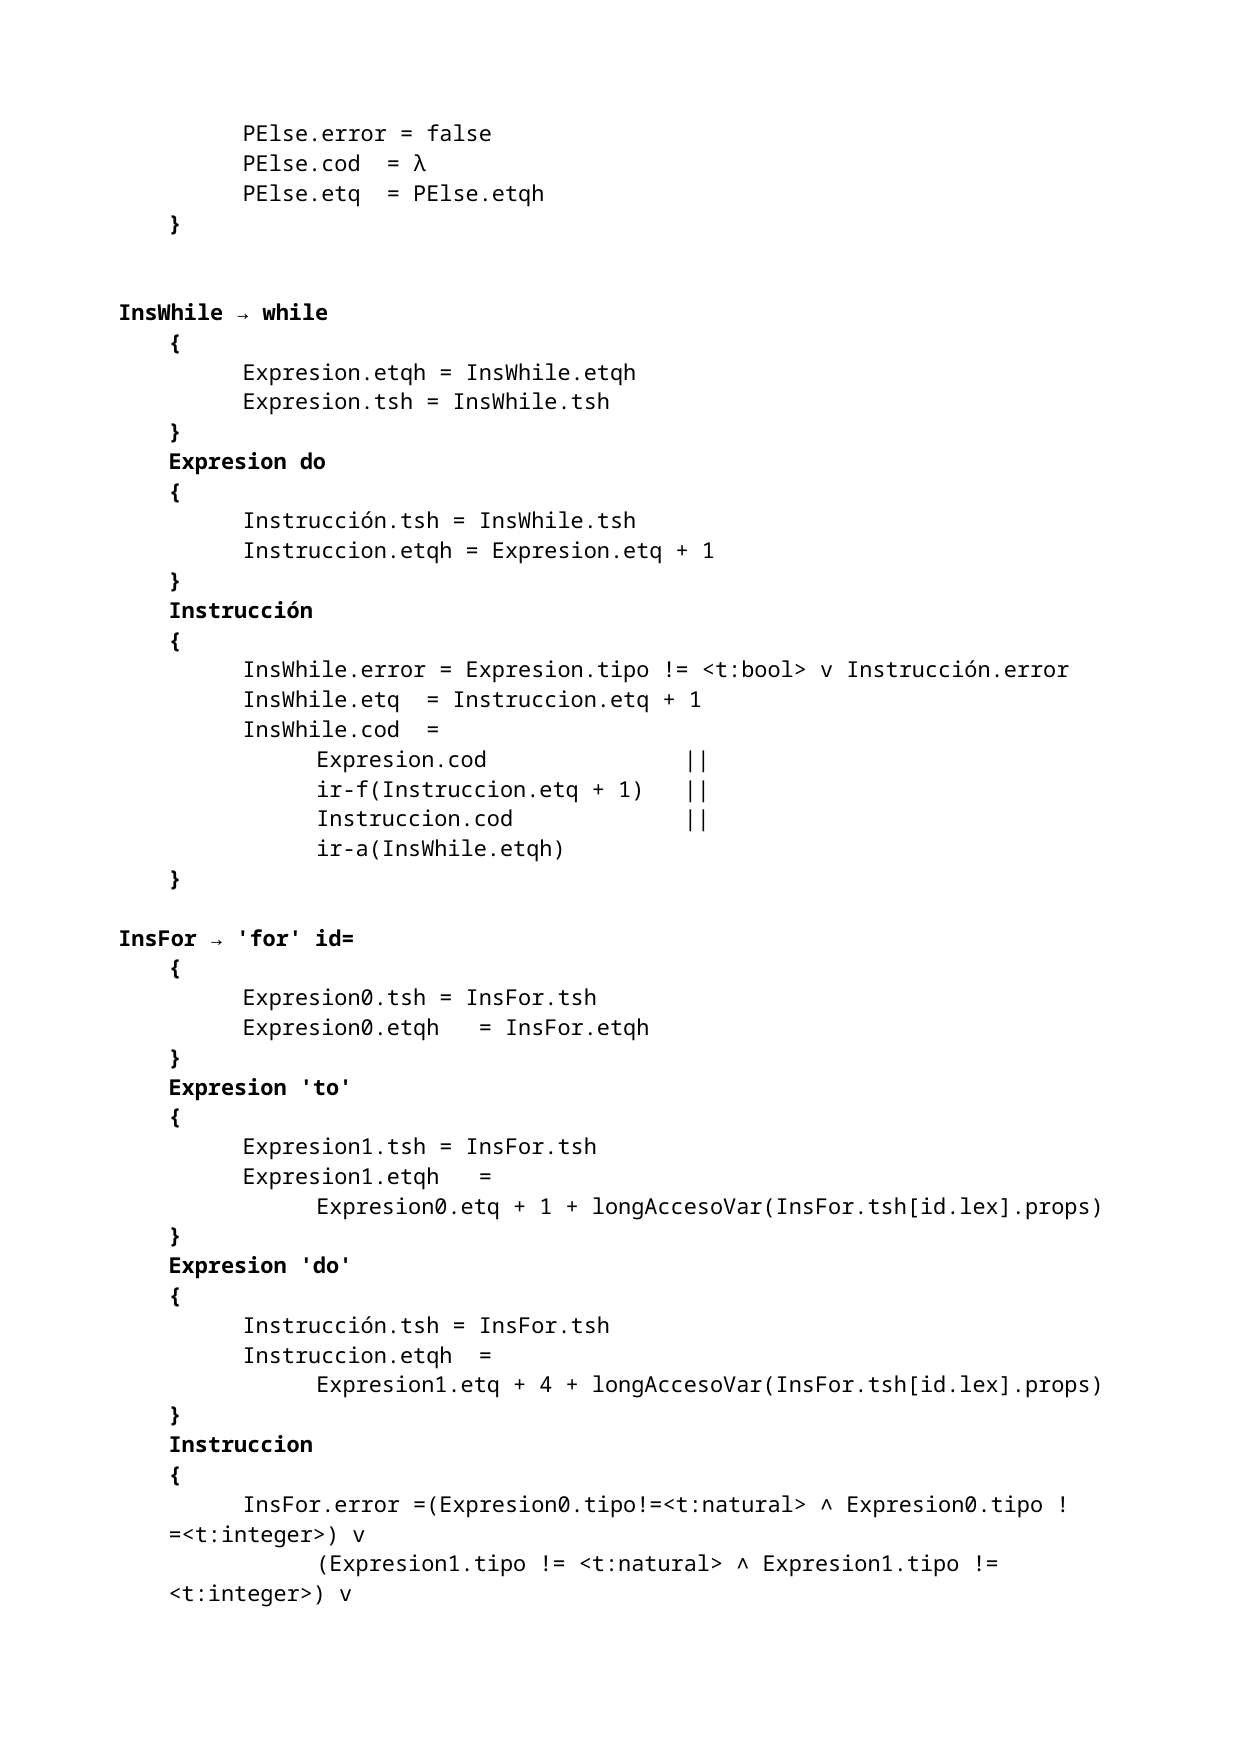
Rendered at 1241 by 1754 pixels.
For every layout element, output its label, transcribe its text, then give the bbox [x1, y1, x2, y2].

text { [168, 327, 1122, 356]
text Instruccion.etqh = [168, 1339, 1122, 1369]
text { [168, 952, 1122, 982]
text } [168, 565, 1122, 595]
text Expresion0.tsh = InsFor.tsh [168, 982, 1122, 1012]
text (Expresion1.tipo != <t:natural> ˄ Expresion1.tipo != <t:integer>) v [168, 1548, 1122, 1608]
text { [168, 1459, 1122, 1488]
text } [168, 863, 1122, 893]
text ir-f(Instruccion.etq + 1) || [168, 773, 1122, 803]
text } [168, 416, 1122, 446]
text InsWhile.error = Expresion.tipo != <t:bool> v Instrucción.error [168, 654, 1122, 684]
text { [168, 476, 1122, 505]
text InsWhile.cod = [168, 714, 1122, 744]
text Expresion do [168, 446, 1122, 476]
text { [168, 1101, 1122, 1131]
text Expresion1.etq + 4 + longAccesoVar(InsFor.tsh[id.lex].props) [168, 1369, 1122, 1399]
text PElse.cod = λ [168, 148, 1122, 178]
text Expresion.tsh = InsWhile.tsh [168, 386, 1122, 416]
text Instrucción [168, 595, 1122, 624]
text Expresion1.tsh = InsFor.tsh [168, 1131, 1122, 1161]
text } [168, 207, 1122, 237]
text Expresion.etqh = InsWhile.etqh [168, 356, 1122, 386]
text PElse.error = false [168, 118, 1122, 148]
text Instrucción.tsh = InsFor.tsh [168, 1310, 1122, 1339]
text InsWhile.etq = Instruccion.etq + 1 [168, 684, 1122, 714]
text Expresion0.etq + 1 + longAccesoVar(InsFor.tsh[id.lex].props) [168, 1191, 1122, 1220]
text Expresion.cod || [168, 744, 1122, 773]
text { [168, 1280, 1122, 1310]
text } [168, 1399, 1122, 1429]
text InsFor.error =(Expresion0.tipo!=<t:natural> ˄ Expresion0.tipo !=<t:integer>) v [168, 1488, 1122, 1548]
text PElse.etq = PElse.etqh [168, 178, 1122, 207]
text ir-a(InsWhile.etqh) [168, 833, 1122, 863]
text Instrucción.tsh = InsWhile.tsh [168, 505, 1122, 535]
text Instruccion.etqh = Expresion.etq + 1 [168, 535, 1122, 565]
text Instruccion.cod || [168, 803, 1122, 833]
text InsFor → 'for' id= [118, 922, 1122, 952]
text Expresion1.etqh = [168, 1161, 1122, 1191]
text InsWhile → while [118, 297, 1122, 327]
text } [168, 1220, 1122, 1250]
text { [168, 624, 1122, 654]
text Instruccion [168, 1429, 1122, 1459]
text Expresion 'do' [168, 1250, 1122, 1280]
text } [168, 1042, 1122, 1071]
text Expresion 'to' [168, 1071, 1122, 1101]
text Expresion0.etqh = InsFor.etqh [168, 1012, 1122, 1042]
